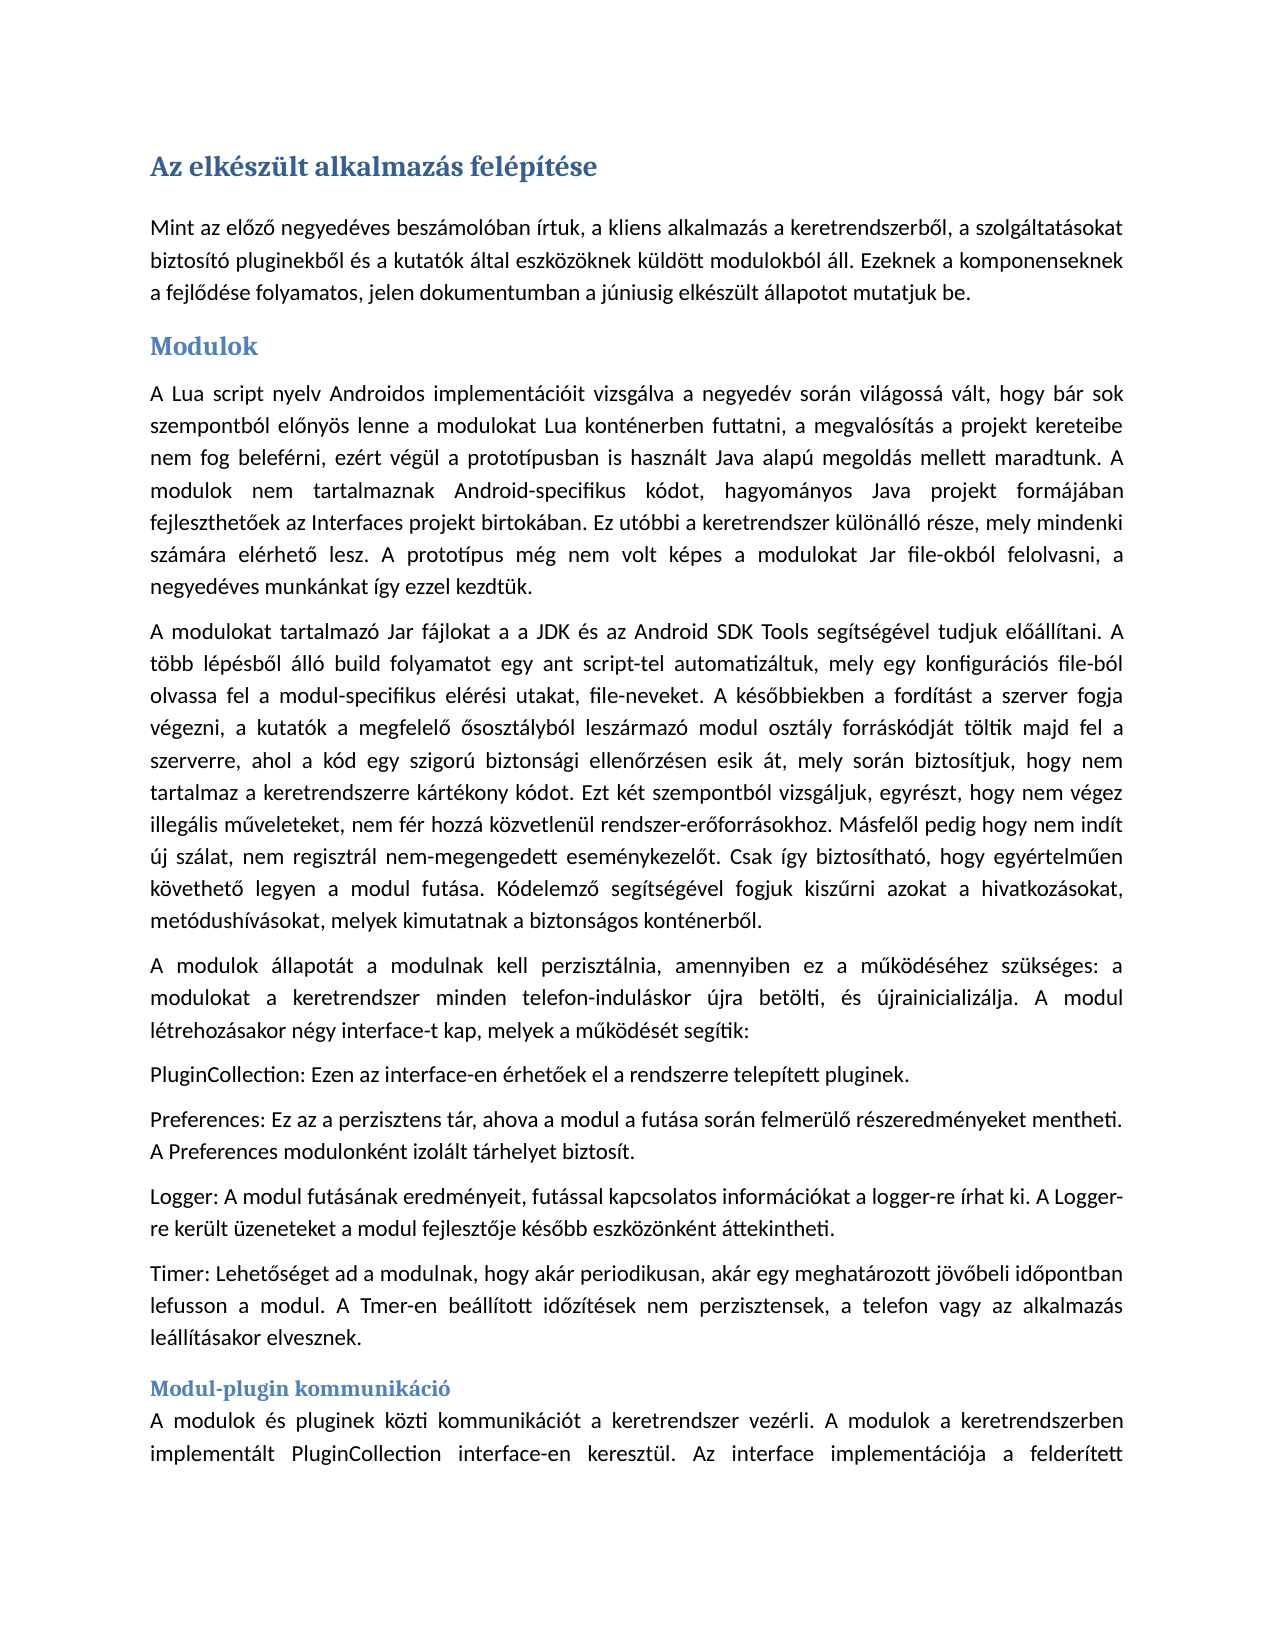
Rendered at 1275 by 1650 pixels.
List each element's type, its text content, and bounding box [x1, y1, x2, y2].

subtitle Modul-plugin kommunikáció [150, 1376, 1125, 1403]
text A modulokat tartalmazó Jar fájlokat a a JDK és az Android SDK Tools segítségével tudjuk előállítani. A több lépésből álló build folyamatot egy ant script-tel automatizáltuk, mely egy konfigurációs file-ból olvassa fel a modul-specifikus elérési utakat, file-neveket. A későbbiekben a fordítást a szerver fogja végezni, a kutatók a megfelelő ősosztályból leszármazó modul osztály forráskódját töltik majd fel a szerverre, ahol a kód egy szigorú biztonsági ellenőrzésen esik át, mely során biztosítjuk, hogy nem tartalmaz a keretrendszerre kártékony kódot. Ezt két szempontból vizsgáljuk, egyrészt, hogy nem végez illegális műveleteket, nem fér hozzá közvetlenül rendszer-erőforrásokhoz. Másfelől pedig hogy nem indít új szálat, nem regisztrál nem-megengedett eseménykezelőt. Csak így biztosítható, hogy egyértelműen követhető legyen a modul futása. Kódelemző segítségével fogjuk kiszűrni azokat a hivatkozásokat, metódushívásokat, melyek kimutatnak a biztonságos konténerből. [150, 617, 1125, 935]
text Mint az előző negyedéves beszámolóban írtuk, a kliens alkalmazás a keretrendszerből, a szolgáltatásokat biztosító pluginekből és a kutatók által eszközöknek küldött modulokból áll. Ezeknek a komponenseknek a fejlődése folyamatos, jelen dokumentumban a júniusig elkészült állapotot mutatjuk be. [150, 213, 1125, 306]
text A modulok és pluginek közti kommunikációt a keretrendszer vezérli. A modulok a keretrendszerben implementált PluginCollection interface-en keresztül. Az interface implementációja a felderített [150, 1406, 1125, 1467]
text PluginCollection: Ezen az interface-en érhetőek el a rendszerre telepített pluginek. [150, 1060, 1125, 1088]
text A Lua script nyelv Androidos implementációit vizsgálva a negyedév során világossá vált, hogy bár sok szempontból előnyös lenne a modulokat Lua konténerben futtatni, a megvalósítás a projekt kereteibe nem fog beleférni, ezért végül a prototípusban is használt Java alapú megoldás mellett maradtunk. A modulok nem tartalmaznak Android-specifikus kódot, hagyományos Java projekt formájában fejleszthetőek az Interfaces projekt birtokában. Ez utóbbi a keretrendszer különálló része, mely mindenki számára elérhető lesz. A prototípus még nem volt képes a modulokat Jar file-okból felolvasni, a negyedéves munkánkat így ezzel kezdtük. [150, 379, 1125, 600]
text Timer: Lehetőséget ad a modulnak, hogy akár periodikusan, akár egy meghatározott jövőbeli időpontban lefusson a modul. A Tmer-en beállított időzítések nem perzisztensek, a telefon vagy az alkalmazás leállításakor elvesznek. [150, 1259, 1125, 1351]
subtitle Modulok [150, 331, 1125, 362]
text A modulok állapotát a modulnak kell perzisztálnia, amennyiben ez a működéséhez szükséges: a modulokat a keretrendszer minden telefon-induláskor újra betölti, és újrainicializálja. A modul létrehozásakor négy interface-t kap, melyek a működését segítik: [150, 951, 1125, 1044]
text Preferences: Ez az a perzisztens tár, ahova a modul a futása során felmerülő részeredményeket mentheti. A Preferences modulonként izolált tárhelyet biztosít. [150, 1105, 1125, 1165]
subtitle Az elkészült alkalmazás felépítése [150, 150, 1125, 183]
text Logger: A modul futásának eredményeit, futással kapcsolatos információkat a logger-re írhat ki. A Logger-re került üzeneteket a modul fejlesztője később eszközönként áttekintheti. [150, 1182, 1125, 1242]
